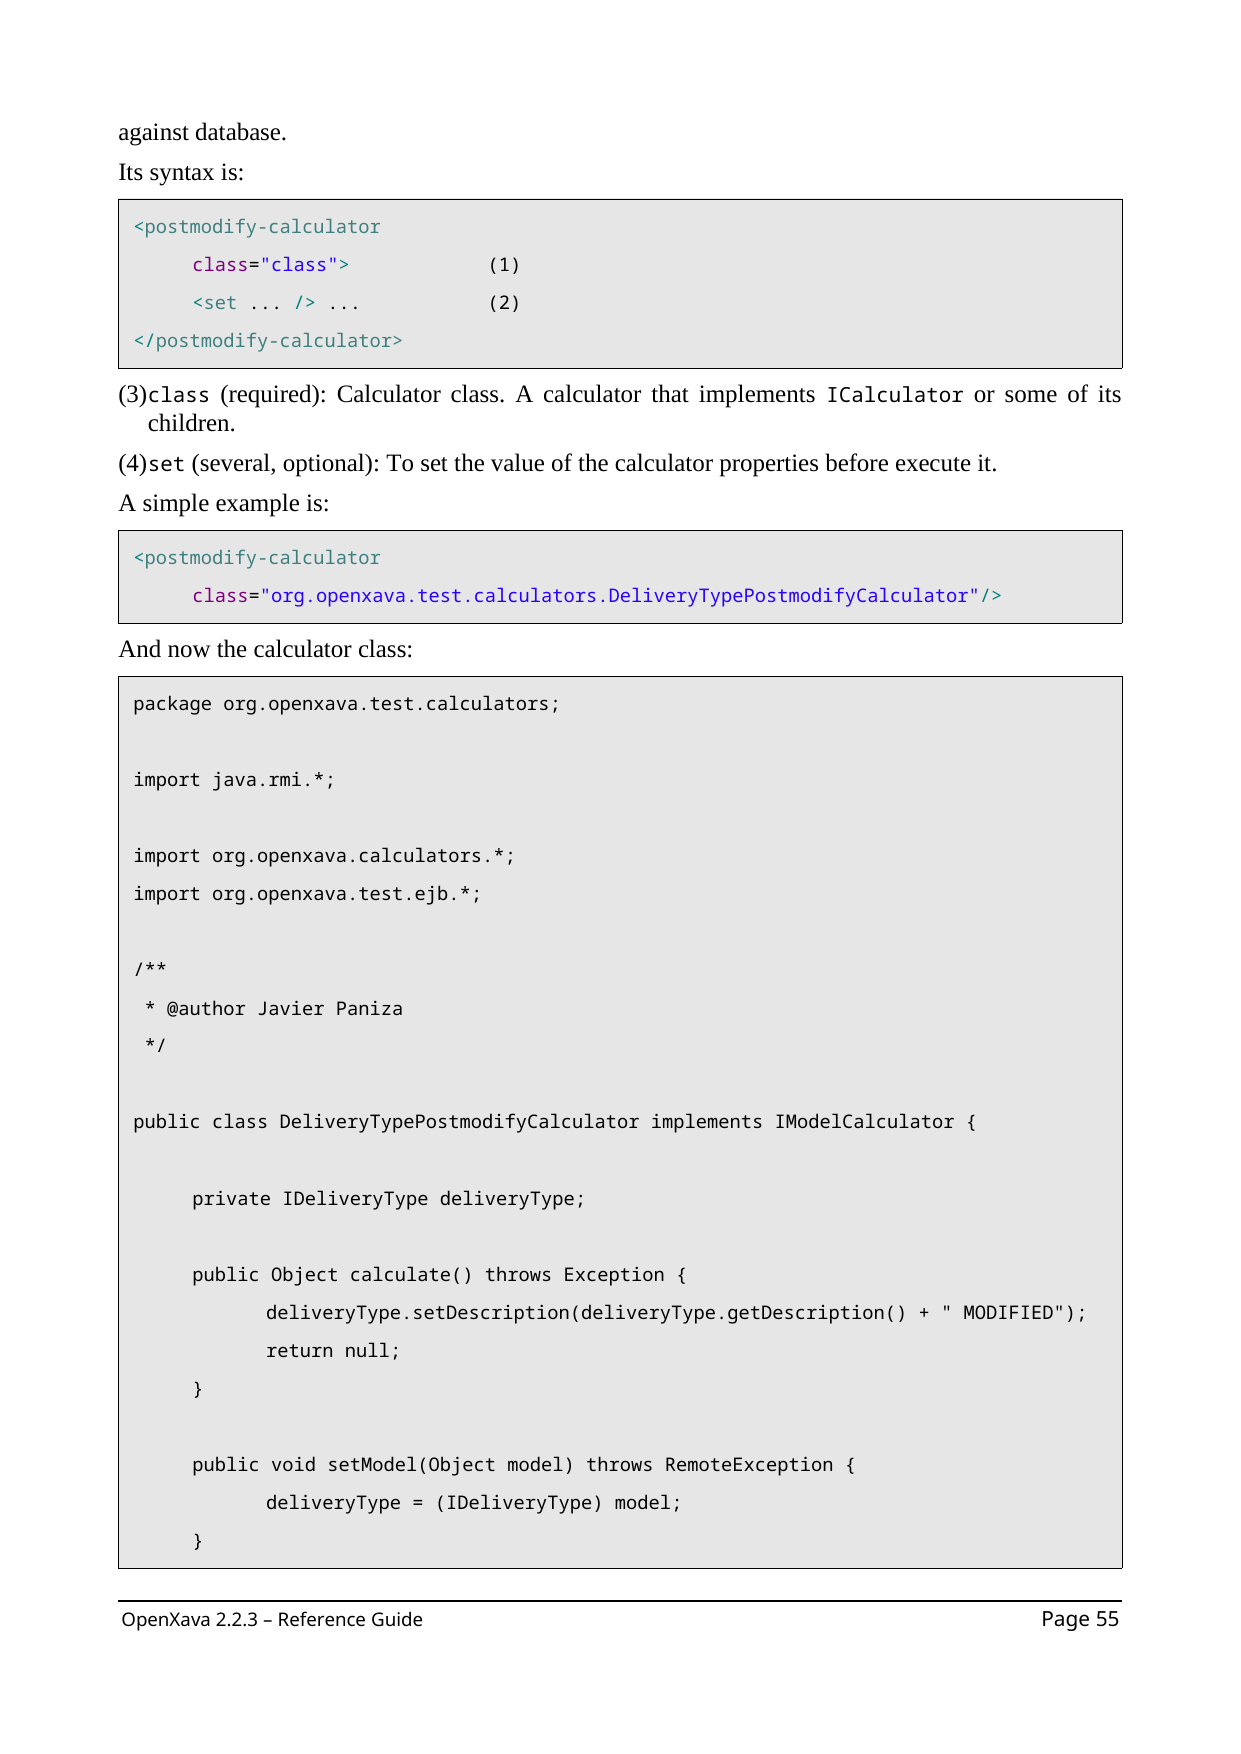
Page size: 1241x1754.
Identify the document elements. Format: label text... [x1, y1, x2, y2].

text deliveryType.setDescription(deliveryType.getDescription() + " MODIFIED"); [119, 1284, 1122, 1322]
text deliveryType = (IDeliveryType) model; [119, 1474, 1122, 1512]
text And now the calculator class: [118, 636, 1122, 663]
text import java.rmi.*; [119, 752, 1122, 790]
text private IDeliveryType deliveryType; [119, 1170, 1122, 1208]
list class (required): Calculator class. A calculator that implements ICalculator or some of its children. [118, 380, 1122, 436]
text } [119, 1360, 1122, 1398]
text * @author Javier Paniza [119, 980, 1122, 1018]
text A simple example is: [118, 489, 1122, 517]
text public class DeliveryTypePostmodifyCalculator implements IModelCalculator { [119, 1094, 1122, 1132]
text <set ... /> ... (2) [119, 274, 1122, 313]
text against database. [118, 118, 1122, 146]
text class="class"> (1) [119, 237, 1122, 274]
text public void setModel(Object model) throws RemoteException { [119, 1436, 1122, 1474]
text import org.openxava.calculators.*; [119, 828, 1122, 866]
text /** [119, 942, 1122, 980]
list set (several, optional): To set the value of the calculator properties before execute it. [118, 449, 1122, 477]
text package org.openxava.test.calculators; [119, 677, 1122, 714]
text */ [119, 1018, 1122, 1056]
text import org.openxava.test.ejb.*; [119, 866, 1122, 904]
text } [119, 1512, 1122, 1568]
text <postmodify-calculator [119, 531, 1122, 568]
text <postmodify-calculator [119, 200, 1122, 237]
text return null; [119, 1322, 1122, 1360]
text class="org.openxava.test.calculators.DeliveryTypePostmodifyCalculator"/> [119, 568, 1122, 623]
text public Object calculate() throws Exception { [119, 1246, 1122, 1284]
text </postmodify-calculator> [119, 313, 1122, 368]
text Its syntax is: [118, 158, 1122, 186]
